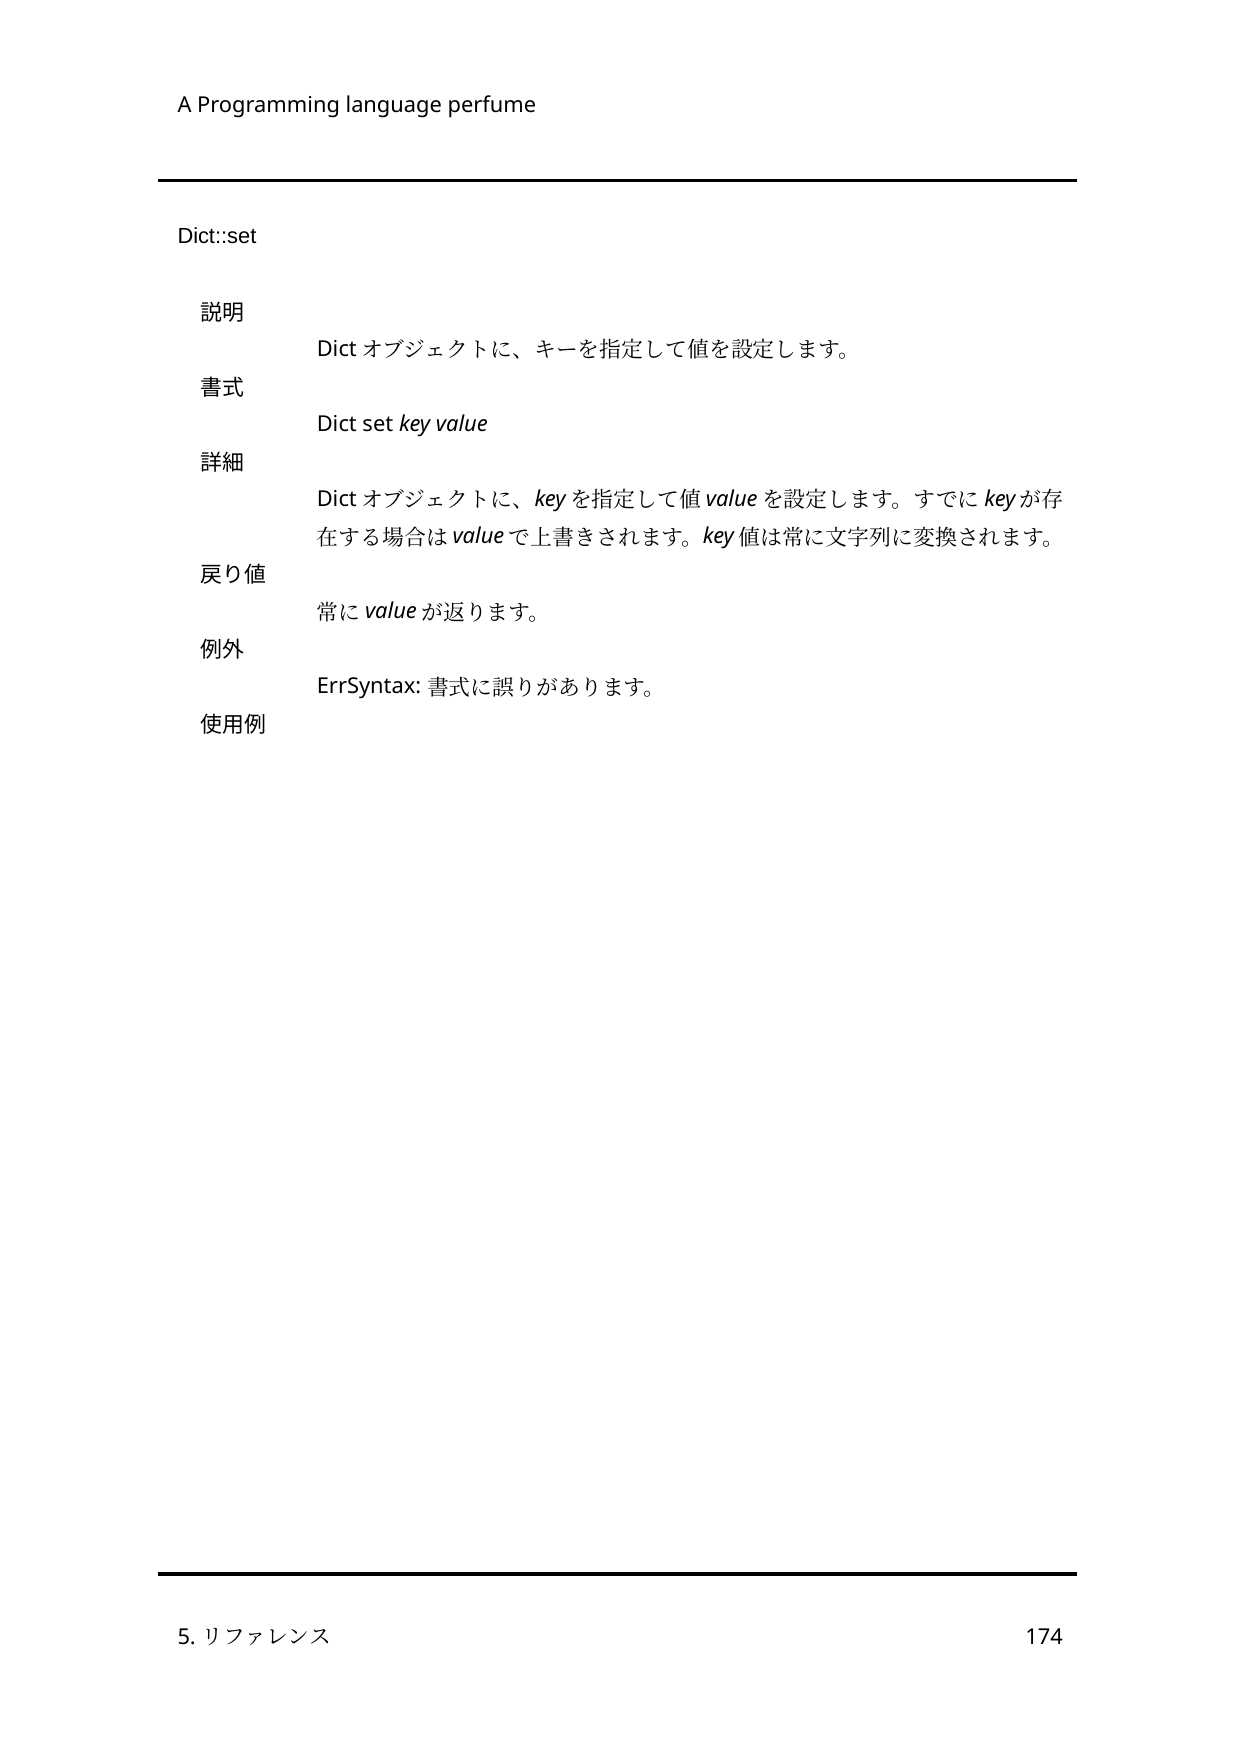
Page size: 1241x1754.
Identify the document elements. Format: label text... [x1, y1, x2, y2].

table_cell Dict set key value [317, 367, 1063, 442]
table_cell 書式 [200, 367, 317, 442]
table_header 説明 [200, 292, 317, 367]
subtitle Dict::set [177, 217, 1063, 254]
table_cell ErrSyntax: 書式に誤りがあります。 [317, 629, 1063, 704]
table_cell [317, 704, 1063, 779]
table_cell 例外 [200, 629, 317, 704]
table_cell Dictオブジェクトに、keyを指定して値valueを設定します。すでにkeyが存在する場合はvalueで上書きされます。key値は常に文字列に変換されます。 [317, 442, 1063, 554]
table_cell 使用例 [200, 704, 317, 779]
table_cell 詳細 [200, 442, 317, 554]
table_header Dictオブジェクトに、キーを指定して値を設定します。 [317, 292, 1063, 367]
table_cell 常にvalueが返ります。 [317, 554, 1063, 629]
table_cell 戻り値 [200, 554, 317, 629]
